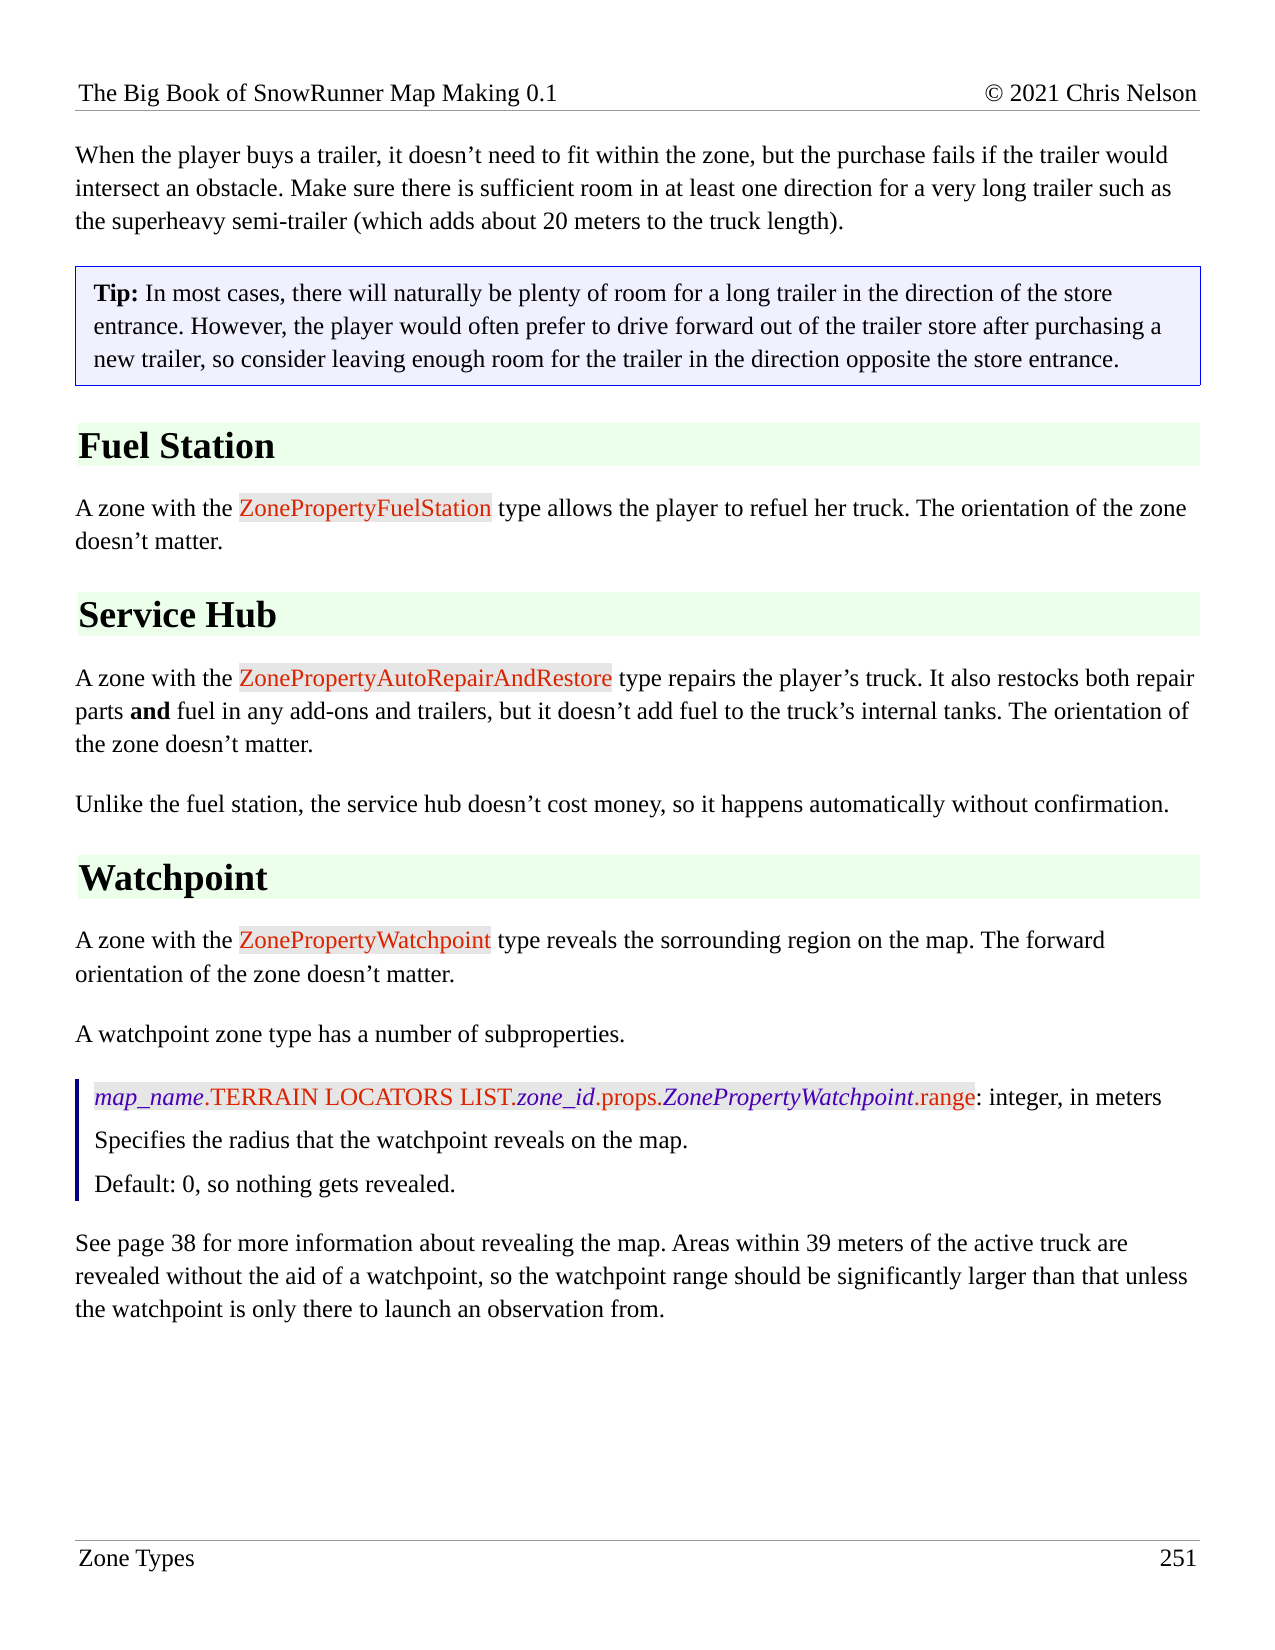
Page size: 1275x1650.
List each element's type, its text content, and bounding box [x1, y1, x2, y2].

text Unlike the fuel station, the service hub doesn’t cost money, so it happens automatically without confirmation. [75, 789, 1200, 818]
list In most cases, there will naturally be plenty of room for a long trailer in the direction of the store entrance. However, the player would often prefer to drive forward out of the trailer store after purchasing a new trailer, so consider leaving enough room for the trailer in the direction opposite the store entrance. [76, 267, 1200, 385]
text Specifies the radius that the watchpoint reveals on the map. [79, 1122, 1200, 1154]
text A watchpoint zone type has a number of subproperties. [75, 1019, 1200, 1047]
subtitle Fuel Station [78, 423, 1200, 466]
text map_name.TERRAIN LOCATORS LIST.zone_id.props.ZonePropertyWatchpoint.range: integer, in meters [79, 1079, 1200, 1110]
text A zone with the ZonePropertyFuelStation type allows the player to refuel her truck. The orientation of the zone doesn’t matter. [75, 493, 1200, 555]
text When the player buys a trailer, it doesn’t need to fit within the zone, but the purchase fails if the trailer would intersect an obstacle. Make sure there is sufficient room in at least one direction for a very long trailer such as the superheavy semi-trailer (which adds about 20 meters to the truck length). [75, 140, 1200, 235]
subtitle Service Hub [78, 592, 1200, 636]
text Default: 0, so nothing gets revealed. [79, 1166, 1200, 1201]
text See page 38 for more information about revealing the map. Areas within 39 meters of the active truck are revealed without the aid of a watchpoint, so the watchpoint range should be significantly larger than that unless the watchpoint is only there to launch an observation from. [75, 1228, 1200, 1323]
subtitle Watchpoint [78, 855, 1200, 899]
text A zone with the ZonePropertyAutoRepairAndRestore type repairs the player’s truck. It also restocks both repair parts and fuel in any add-ons and trailers, but it doesn’t add fuel to the truck’s internal tanks. The orientation of the zone doesn’t matter. [75, 663, 1200, 758]
text A zone with the ZonePropertyWatchpoint type reveals the sorrounding region on the map. The forward orientation of the zone doesn’t matter. [75, 926, 1200, 987]
